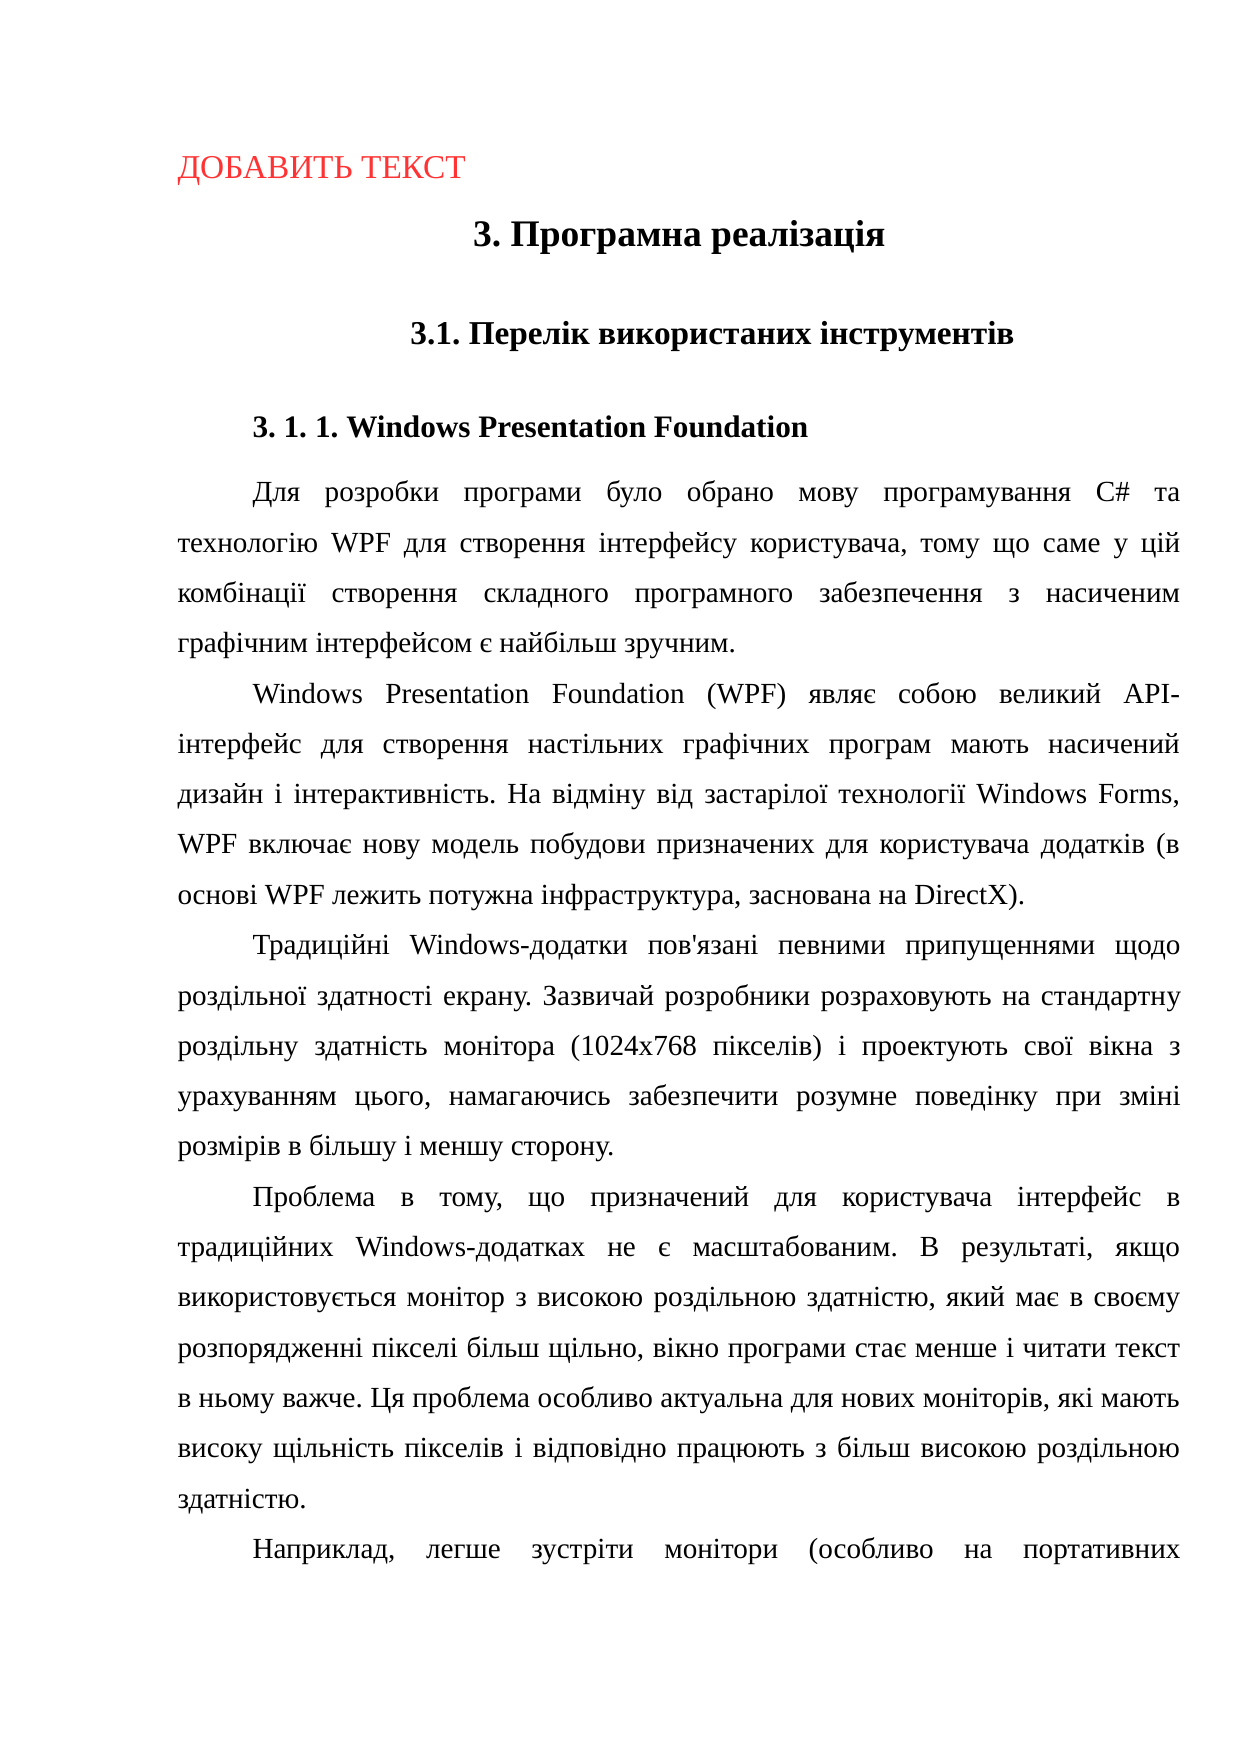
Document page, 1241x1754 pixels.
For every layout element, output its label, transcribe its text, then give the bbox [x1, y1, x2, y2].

text Традиційні Windows-додатки пов'язані певними припущеннями щодо роздільної здатності екрану. Зазвичай розробники розраховують на стандартну роздільну здатність монітора (1024x768 пікселів) і проектують свої вікна з урахуванням цього, намагаючись забезпечити розумне поведінку при зміні розмірів в більшу і меншу сторону. [177, 927, 1181, 1162]
text Для розробки програми було обрано мову програмування C# та технологію WPF для створення інтерфейсу користувача, тому що саме у цій комбінації створення складного програмного забезпечення з насиченим графічним інтерфейсом є найбільш зручним. [177, 474, 1181, 659]
text Windows Presentation Foundation (WPF) являє собою великий API-інтерфейс для створення настільних графічних програм мають насичений дизайн і інтерактивність. На відміну від застарілої технології Windows Forms, WPF включає нову модель побудови призначених для користувача додатків (в основі WPF лежить потужна інфраструктура, заснована на DirectX). [177, 676, 1181, 911]
subtitle 3.1. Перелік використаних інструментів [177, 313, 1181, 351]
text Проблема в тому, що призначений для користувача інтерфейс в традиційних Windows-додатках не є масштабованим. В результаті, якщо використовується монітор з високою роздільною здатністю, який має в своєму розпорядженні пікселі більш щільно, вікно програми стає менше і читати текст в ньому важче. Ця проблема особливо актуальна для нових моніторів, які мають високу щільність пікселів і відповідно працюють з більш високою роздільною здатністю. [177, 1179, 1181, 1514]
subtitle 3. 1. 1. Windows Presentation Foundation [177, 408, 1181, 444]
text Наприклад, легше зустріти монітори (особливо на портативних [177, 1531, 1181, 1564]
subtitle 3. Програмна реалізація [177, 211, 1181, 254]
text ДОБАВИТЬ ТЕКСТ [177, 148, 1181, 186]
